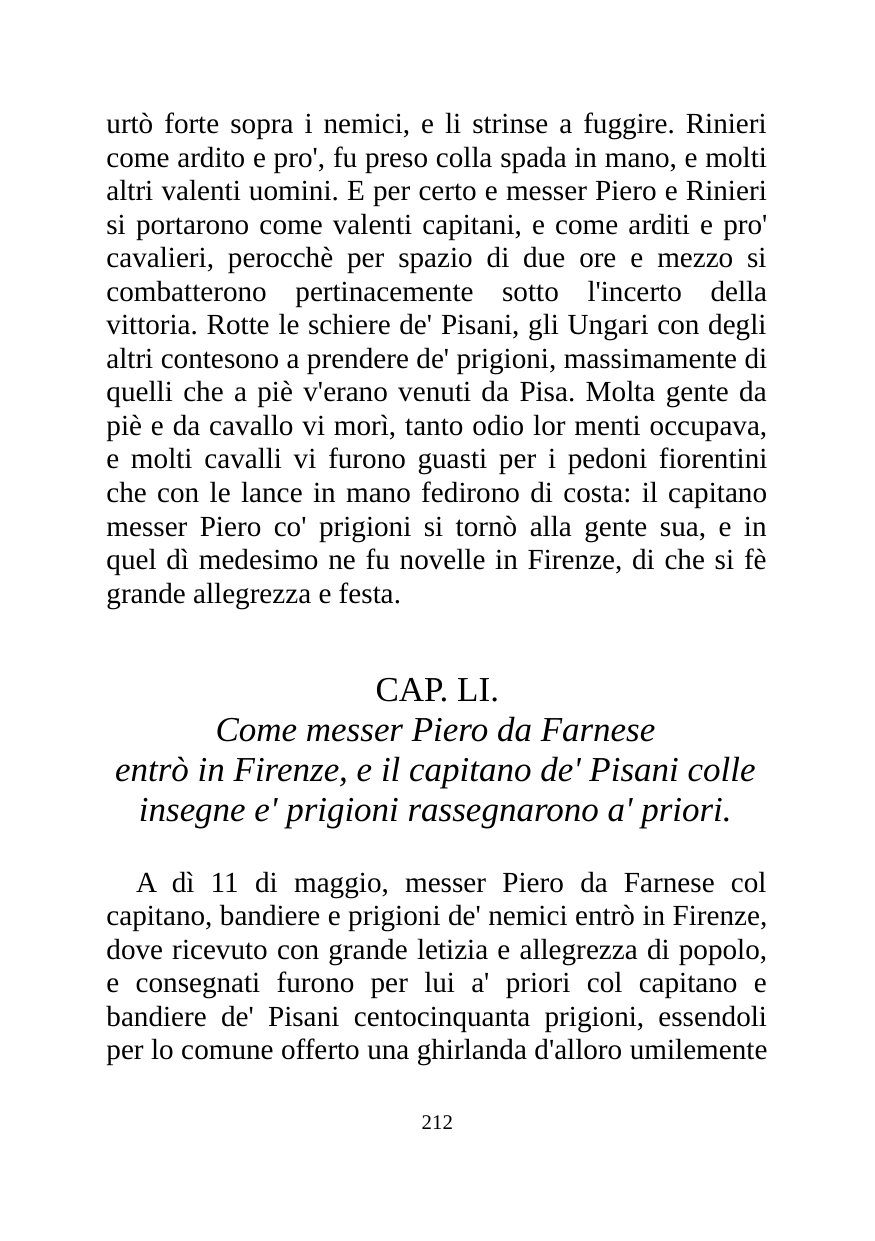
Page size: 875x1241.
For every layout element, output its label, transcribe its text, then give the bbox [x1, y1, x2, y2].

subtitle CAP. LI. Come messer Piero da Farnese entrò in Firenze, e il capitano de' Pisani colle insegne e' prigioni rassegnarono a' priori. [106, 668, 768, 829]
text urtò forte sopra i nemici, e li strinse a fuggire. Rinieri come ardito e pro', fu preso colla spada in mano, e molti altri valenti uomini. E per certo e messer Piero e Rinieri si portarono come valenti capitani, e come arditi e pro' cavalieri, perocchè per spazio di due ore e mezzo si combatterono pertinacemente sotto l'incerto della vittoria. Rotte le schiere de' Pisani, gli Ungari con degli altri contesono a prendere de' prigioni, massimamente di quelli che a piè v'erano venuti da Pisa. Molta gente da piè e da cavallo vi morì, tanto odio lor menti occupava, e molti cavalli vi furono guasti per i pedoni fiorentini che con le lance in mano fedirono di costa: il capitano messer Piero co' prigioni si tornò alla gente sua, e in quel dì medesimo ne fu novelle in Firenze, di che si fè grande allegrezza e festa. [106, 106, 768, 609]
text A dì 11 di maggio, messer Piero da Farnese col capitano, bandiere e prigioni de' nemici entrò in Firenze, dove ricevuto con grande letizia e allegrezza di popolo, e consegnati furono per lui a' priori col capitano e bandiere de' Pisani centocinquanta prigioni, essendoli per lo comune offerto una ghirlanda d'alloro umilemente [106, 865, 768, 1066]
